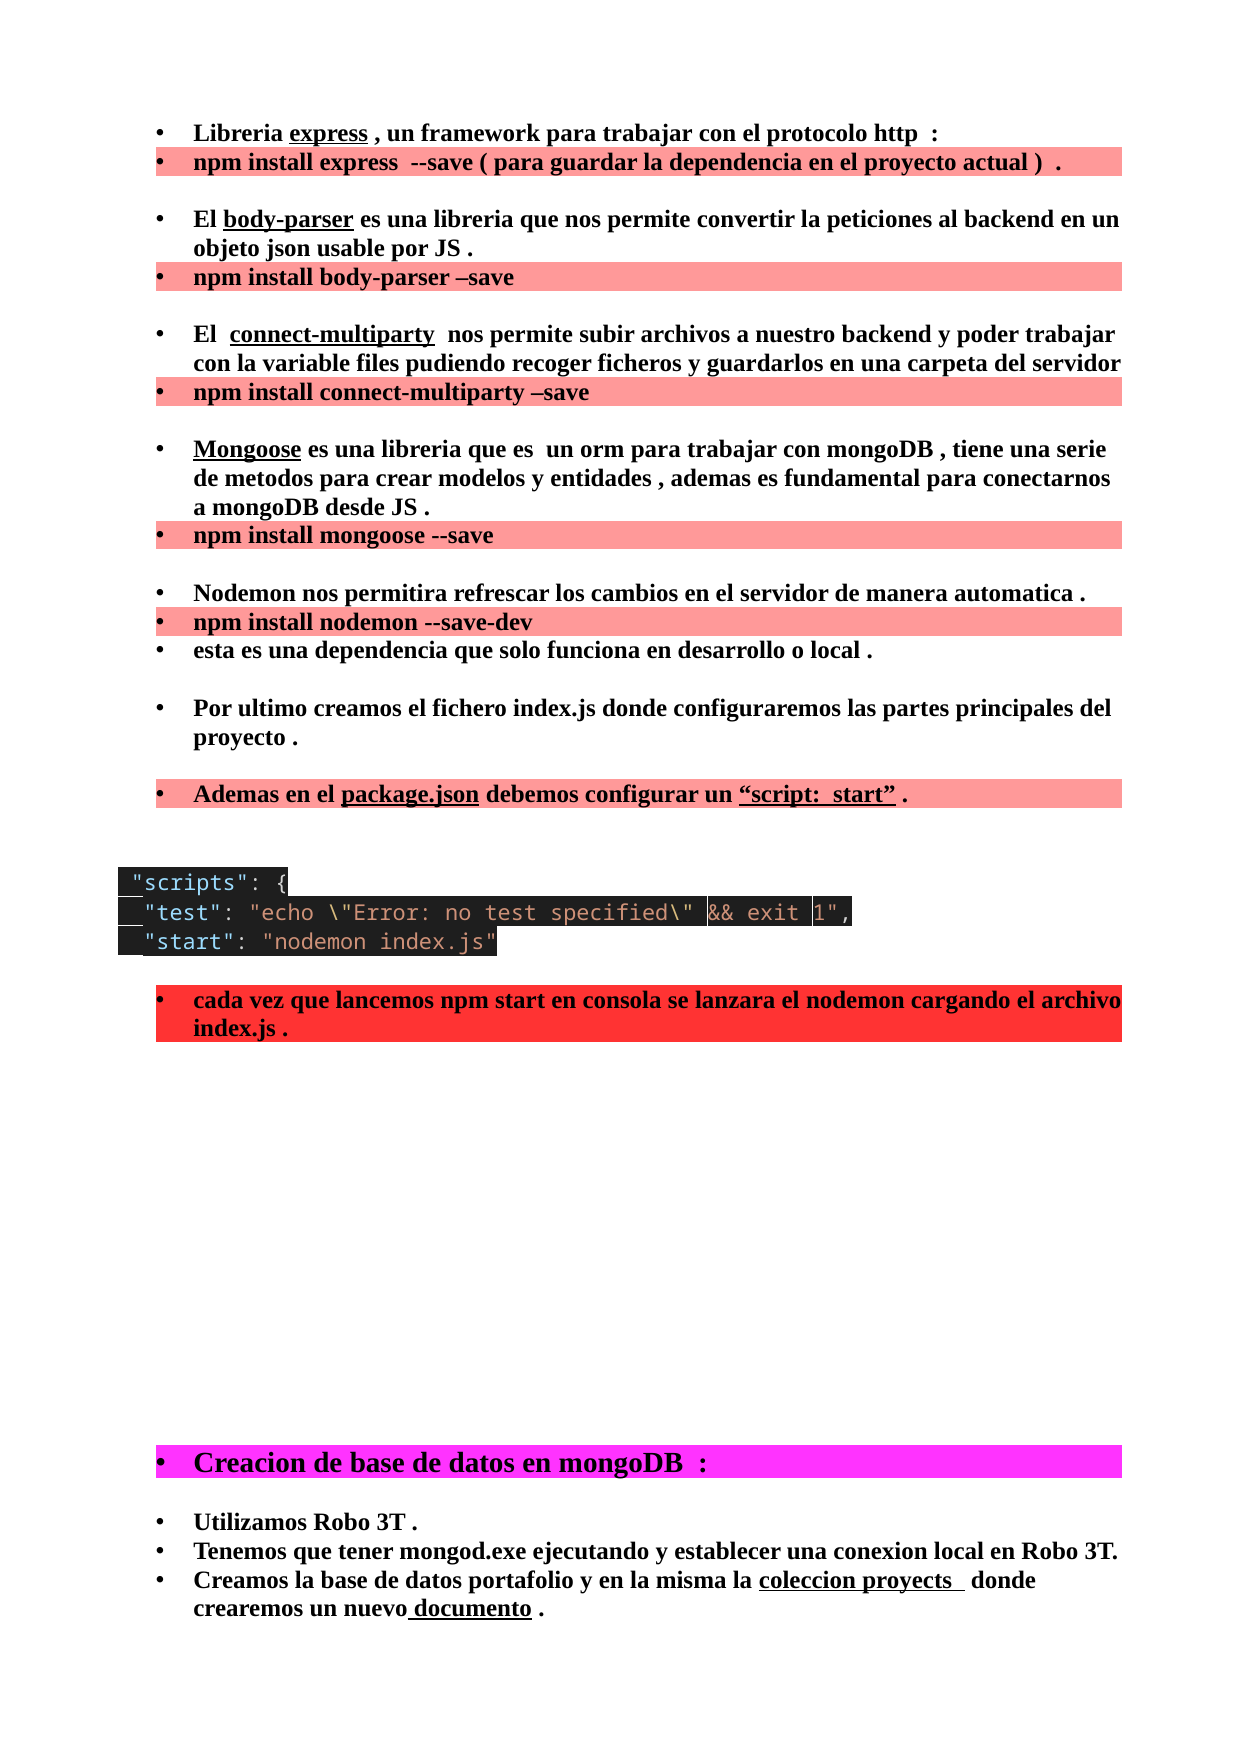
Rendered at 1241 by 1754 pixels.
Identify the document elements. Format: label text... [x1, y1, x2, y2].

list Utilizamos Robo 3T . [156, 1507, 1122, 1536]
list npm install connect-multiparty –save [156, 377, 1122, 406]
list npm install body-parser –save [156, 262, 1122, 291]
list Creacion de base de datos en mongoDB : [156, 1445, 1122, 1478]
list Libreria express , un framework para trabajar con el protocolo http : [156, 118, 1122, 147]
list El body-parser es una libreria que nos permite convertir la peticiones al backend en un objeto json usable por JS . [156, 204, 1122, 262]
text "scripts": { [118, 867, 1122, 896]
list npm install nodemon --save-dev [156, 607, 1122, 636]
list npm install express --save ( para guardar la dependencia en el proyecto actual ) . [156, 147, 1122, 176]
list Ademas en el package.json debemos configurar un “script: start” . [156, 779, 1122, 808]
list Creamos la base de datos portafolio y en la misma la coleccion proyects donde crearemos un nuevo documento . [156, 1565, 1122, 1622]
list cada vez que lancemos npm start en consola se lanzara el nodemon cargando el archivo index.js . [156, 985, 1122, 1042]
list npm install mongoose --save [156, 521, 1122, 549]
list esta es una dependencia que solo funciona en desarrollo o local . [156, 636, 1122, 664]
list Mongoose es una libreria que es un orm para trabajar con mongoDB , tiene una serie de metodos para crear modelos y entidades , ademas es fundamental para conectarnos a mongoDB desde JS . [156, 434, 1122, 521]
text "test": "echo \"Error: no test specified\" && exit 1", [118, 896, 1122, 926]
text "start": "nodemon index.js" [118, 926, 1122, 956]
list El connect-multiparty nos permite subir archivos a nuestro backend y poder trabajar con la variable files pudiendo recoger ficheros y guardarlos en una carpeta del servidor [156, 319, 1122, 377]
list Nodemon nos permitira refrescar los cambios en el servidor de manera automatica . [156, 578, 1122, 607]
list Por ultimo creamos el fichero index.js donde configuraremos las partes principales del proyecto . [156, 693, 1122, 751]
list Tenemos que tener mongod.exe ejecutando y establecer una conexion local en Robo 3T. [156, 1536, 1122, 1565]
